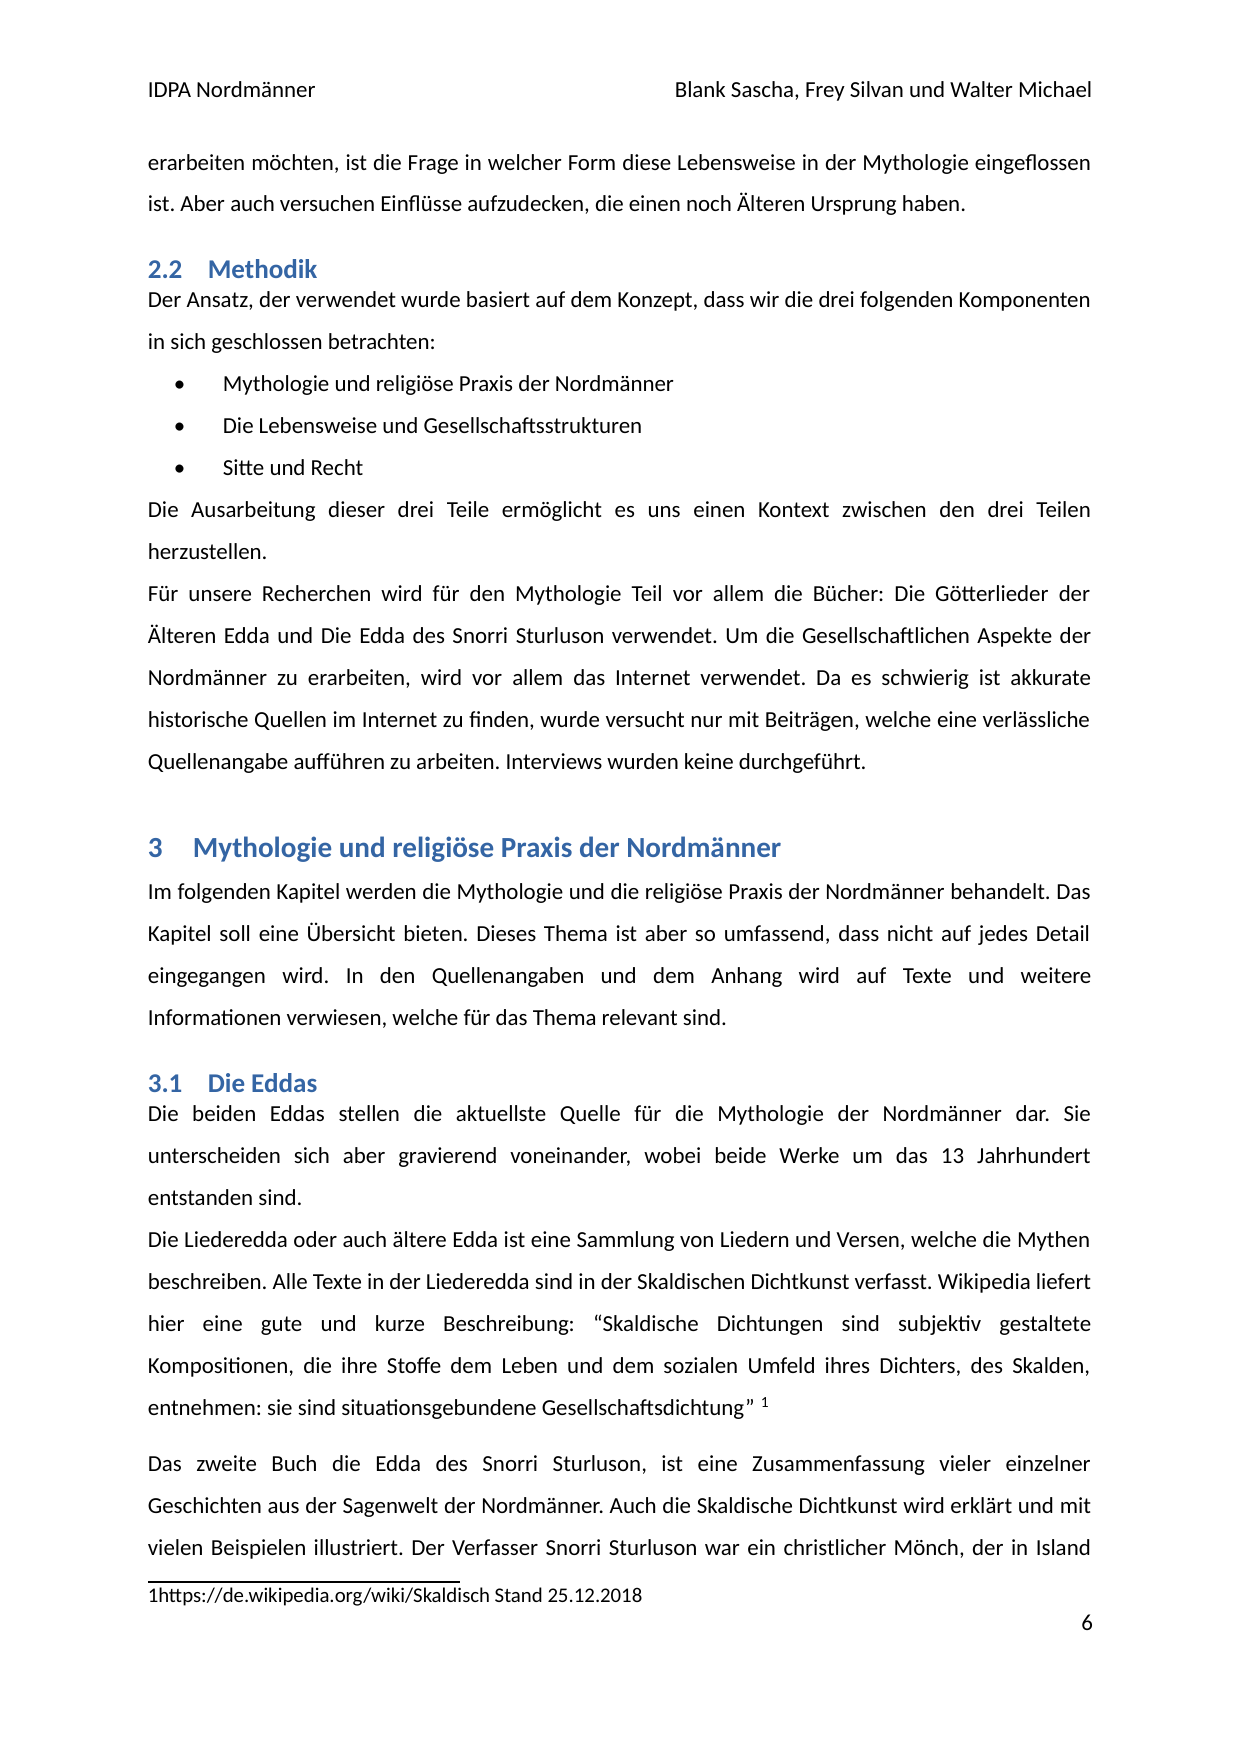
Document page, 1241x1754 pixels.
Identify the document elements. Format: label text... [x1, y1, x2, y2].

text Das zweite Buch die Edda des Snorri Sturluson, ist eine Zusammenfassung vieler einzelner Geschichten aus der Sagenwelt der Nordmänner. Auch die Skaldische Dichtkunst wird erklärt und mit vielen Beispielen illustriert. Der Verfasser Snorri Sturluson war ein christlicher Mönch, der in Island [148, 1449, 1093, 1561]
text Die Ausarbeitung dieser drei Teile ermöglicht es uns einen Kontext zwischen den drei Teilen herzustellen. [148, 495, 1093, 565]
text Im folgenden Kapitel werden die Mythologie und die religiöse Praxis der Nordmänner behandelt. Das Kapitel soll eine Übersicht bieten. Dieses Thema ist aber so umfassend, dass nicht auf jedes Detail eingegangen wird. In den Quellenangaben und dem Anhang wird auf Texte und weitere Informationen verwiesen, welche für das Thema relevant sind. [148, 877, 1093, 1031]
subtitle Mythologie und religiöse Praxis der Nordmänner [148, 829, 1093, 864]
text Die beiden Eddas stellen die aktuellste Quelle für die Mythologie der Nordmänner dar. Sie unterscheiden sich aber gravierend voneinander, wobei beide Werke um das 13 Jahrhundert entstanden sind. [148, 1099, 1093, 1211]
text Der Ansatz, der verwendet wurde basiert auf dem Konzept, dass wir die drei folgenden Komponenten in sich geschlossen betrachten: [148, 285, 1093, 355]
list Mythologie und religiöse Praxis der Nordmänner [185, 369, 1093, 397]
text erarbeiten möchten, ist die Frage in welcher Form diese Lebensweise in der Mythologie eingeflossen ist. Aber auch versuchen Einflüsse aufzudecken, die einen noch Älteren Ursprung haben. [148, 148, 1093, 218]
subtitle Methodik [148, 252, 1093, 285]
list Sitte und Recht [185, 453, 1093, 481]
text https://de.wikipedia.org/wiki/Skaldisch Stand 25.12.2018 [148, 1582, 1093, 1608]
text Für unsere Recherchen wird für den Mythologie Teil vor allem die Bücher: Die Götterlieder der Älteren Edda und Die Edda des Snorri Sturluson verwendet. Um die Gesellschaftlichen Aspekte der Nordmänner zu erarbeiten, wird vor allem das Internet verwendet. Da es schwierig ist akkurate historische Quellen im Internet zu finden, wurde versucht nur mit Beiträgen, welche eine verlässliche Quellenangabe aufführen zu arbeiten. Interviews wurden keine durchgeführt. [148, 579, 1093, 775]
text Die Liederedda oder auch ältere Edda ist eine Sammlung von Liedern und Versen, welche die Mythen beschreiben. Alle Texte in der Liederedda sind in der Skaldischen Dichtkunst verfasst. Wikipedia liefert hier eine gute und kurze Beschreibung: “Skaldische Dichtungen sind subjektiv gestaltete Kompositionen, die ihre Stoffe dem Leben und dem sozialen Umfeld ihres Dichters, des Skalden, entnehmen: sie sind situationsgebundene Gesellschaftsdichtung” [148, 1225, 1093, 1421]
list Die Lebensweise und Gesellschaftsstrukturen [185, 411, 1093, 439]
subtitle Die Eddas [148, 1066, 1093, 1099]
